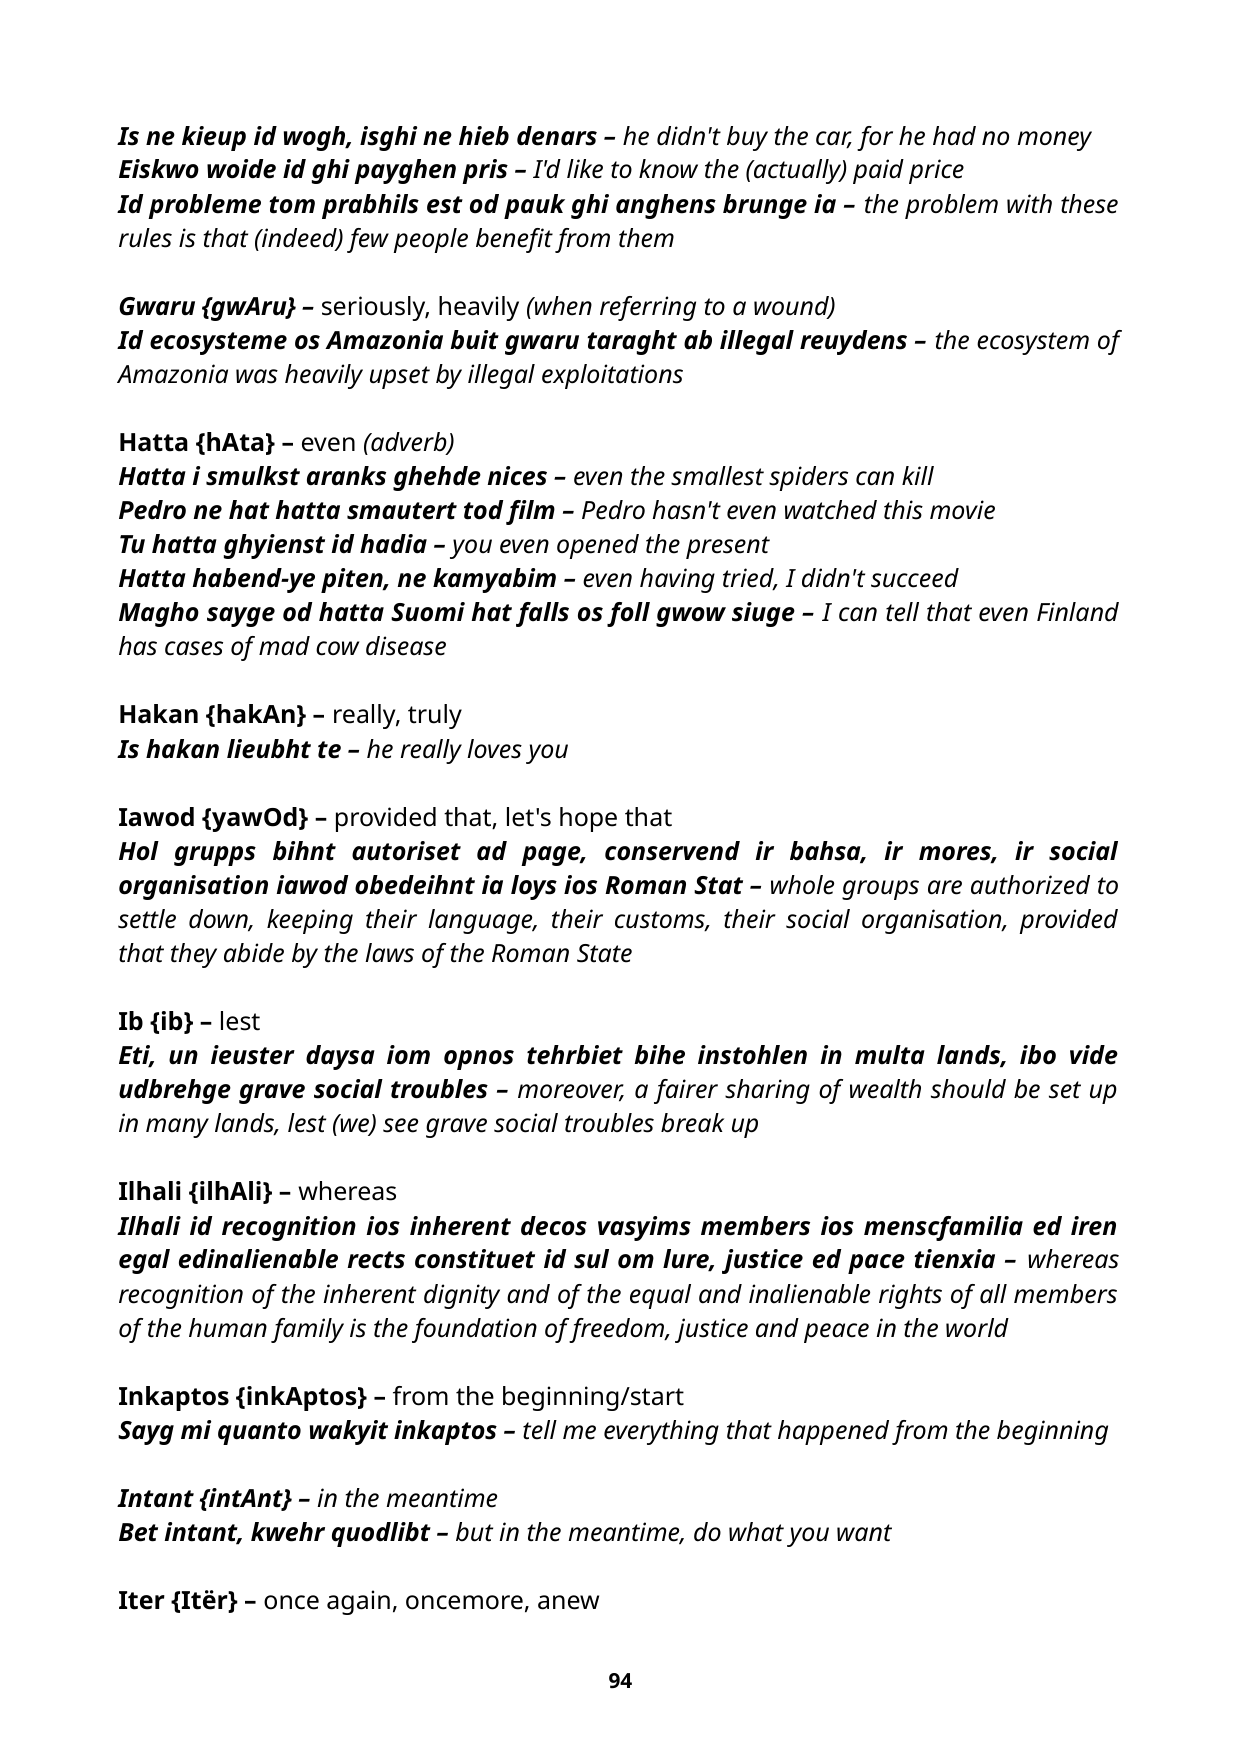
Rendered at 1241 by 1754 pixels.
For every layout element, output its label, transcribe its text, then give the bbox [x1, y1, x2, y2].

text Is ne kieup id wogh, isghi ne hieb denars – he didn't buy the car, for he had no money [118, 118, 1122, 152]
text Hatta habend-ye piten, ne kamyabim – even having tried, I didn't succeed [118, 561, 1122, 595]
text Eti, un ieuster daysa iom opnos tehrbiet bihe instohlen in multa lands, ibo vide udbrehge grave social troubles – moreover, a fairer sharing of wealth should be set up in many lands, lest (we) see grave social troubles break up [118, 1038, 1122, 1140]
text Hatta {hAta} – even (adverb) [118, 425, 1122, 459]
text Intant {intAnt} – in the meantime [118, 1481, 1122, 1515]
text Id ecosysteme os Amazonia buit gwaru taraght ab illegal reuydens – the ecosystem of Amazonia was heavily upset by illegal exploitations [118, 322, 1122, 391]
text Sayg mi quanto wakyit inkaptos – tell me everything that happened from the beginning [118, 1412, 1122, 1447]
text Hatta i smulkst aranks ghehde nices – even the smallest spiders can kill [118, 459, 1122, 493]
text Tu hatta ghyienst id hadia – you even opened the present [118, 527, 1122, 561]
text Iter {Itër} – once again, oncemore, anew [118, 1583, 1122, 1617]
text Bet intant, kwehr quodlibt – but in the meantime, do what you want [118, 1515, 1122, 1549]
text Magho sayge od hatta Suomi hat falls os foll gwow siuge – I can tell that even Finland has cases of mad cow disease [118, 595, 1122, 663]
text Eiskwo woide id ghi payghen pris – I'd like to know the (actually) paid price [118, 152, 1122, 186]
text Ilhali id recognition ios inherent decos vasyims members ios menscfamilia ed iren egal edinalienable rects constituet id sul om lure, justice ed pace tienxia – whereas recognition of the inherent dignity and of the equal and inalienable rights of all members of the human family is the foundation of freedom, justice and peace in the world [118, 1208, 1122, 1344]
text Ib {ib} – lest [118, 1004, 1122, 1038]
text Inkaptos {inkAptos} – from the beginning/start [118, 1378, 1122, 1412]
text Ilhali {ilhAli} – whereas [118, 1174, 1122, 1208]
text Id probleme tom prabhils est od pauk ghi anghens brunge ia – the problem with these rules is that (indeed) few people benefit from them [118, 186, 1122, 254]
text Pedro ne hat hatta smautert tod film – Pedro hasn't even watched this movie [118, 493, 1122, 527]
text Iawod {yawOd} – provided that, let's hope that [118, 799, 1122, 833]
text Hakan {hakAn} – really, truly [118, 697, 1122, 731]
text Gwaru {gwAru} – seriously, heavily (when referring to a wound) [118, 288, 1122, 322]
text Is hakan lieubht te – he really loves you [118, 731, 1122, 765]
text Hol grupps bihnt autoriset ad page, conservend ir bahsa, ir mores, ir social organisation iawod obedeihnt ia loys ios Roman Stat – whole groups are authorized to settle down, keeping their language, their customs, their social organisation, provided that they abide by the laws of the Roman State [118, 833, 1122, 970]
